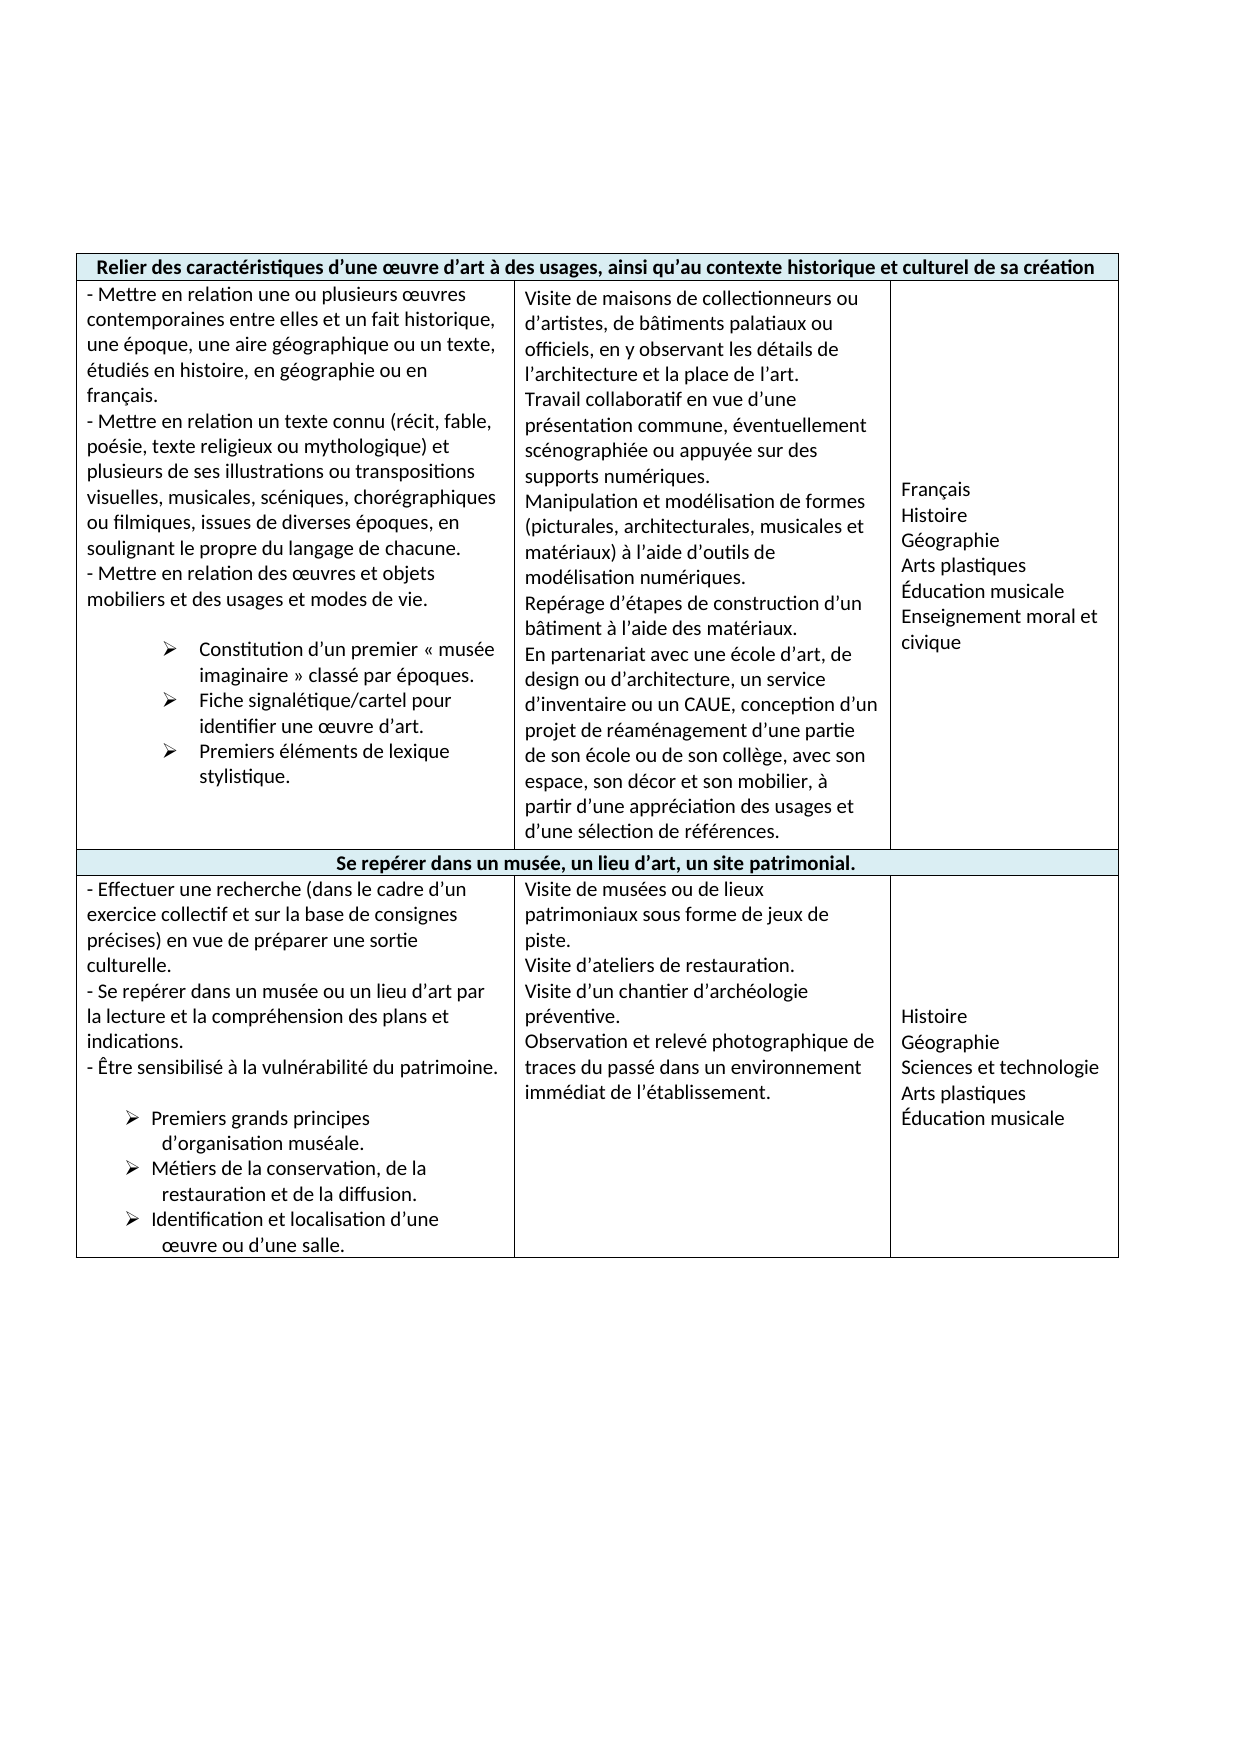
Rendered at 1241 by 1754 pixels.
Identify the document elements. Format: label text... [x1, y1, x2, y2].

table_cell - Mettre en relation une ou plusieurs œuvres contemporaines entre elles et un fait historique, une époque, une aire géographique ou un texte, étudiés en histoire, en géographie ou en français. Mettre en relation un texte connu (récit, fable, poésie, texte religieux ou mythologique) et plusieurs de ses illustrations ou transpositions visuelles, musicales, scéniques, chorégraphiques ou filmiques, issues de diverses époques, en soulignant le propre du langage de chacune. Mettre en relation des œuvres et objets mobiliers et des usages et modes de vie. Constitution d’un premier « musée imaginaire » classé par époques. Fiche signalétique/cartel pour identifier une œuvre d’art. Premiers éléments de lexique stylistique. [77, 281, 514, 849]
table_cell Visite de musées ou de lieux patrimoniaux sous forme de jeux de piste. Visite d’ateliers de restauration. Visite d’un chantier d’archéologie préventive. Observation et relevé photographique de traces du passé dans un environnement immédiat de l’établissement. [515, 876, 890, 1257]
table_cell Français Histoire Géographie Arts plastiques Éducation musicale Enseignement moral et civique [891, 281, 1118, 849]
table_cell Histoire Géographie Sciences et technologie Arts plastiques Éducation musicale [891, 876, 1118, 1257]
table_cell Visite de maisons de collectionneurs ou d’artistes, de bâtiments palatiaux ou officiels, en y observant les détails de l’architecture et la place de l’art. Travail collaboratif en vue d’une présentation commune, éventuellement scénographiée ou appuyée sur des supports numériques. Manipulation et modélisation de formes (picturales, architecturales, musicales et matériaux) à l’aide d’outils de modélisation numériques. Repérage d’étapes de construction d’un bâtiment à l’aide des matériaux. En partenariat avec une école d’art, de design ou d’architecture, un service d’inventaire ou un CAUE, conception d’un projet de réaménagement d’une partie de son école ou de son collège, avec son espace, son décor et son mobilier, à partir d’une appréciation des usages et d’une sélection de références. [515, 281, 890, 849]
table_header Relier des caractéristiques d’une œuvre d’art à des usages, ainsi qu’au contexte historique et culturel de sa création [77, 254, 1118, 280]
table_cell Effectuer une recherche (dans le cadre d’un exercice collectif et sur la base de consignes précises) en vue de préparer une sortie culturelle. Se repérer dans un musée ou un lieu d’art par la lecture et la compréhension des plans et indications. Être sensibilisé à la vulnérabilité du patrimoine. Premiers grands principes d’organisation muséale. Métiers de la conservation, de la restauration et de la diffusion. Identification et localisation d’une œuvre ou d’une salle. [77, 876, 514, 1257]
table_cell Se repérer dans un musée, un lieu d’art, un site patrimonial. [77, 850, 1118, 875]
